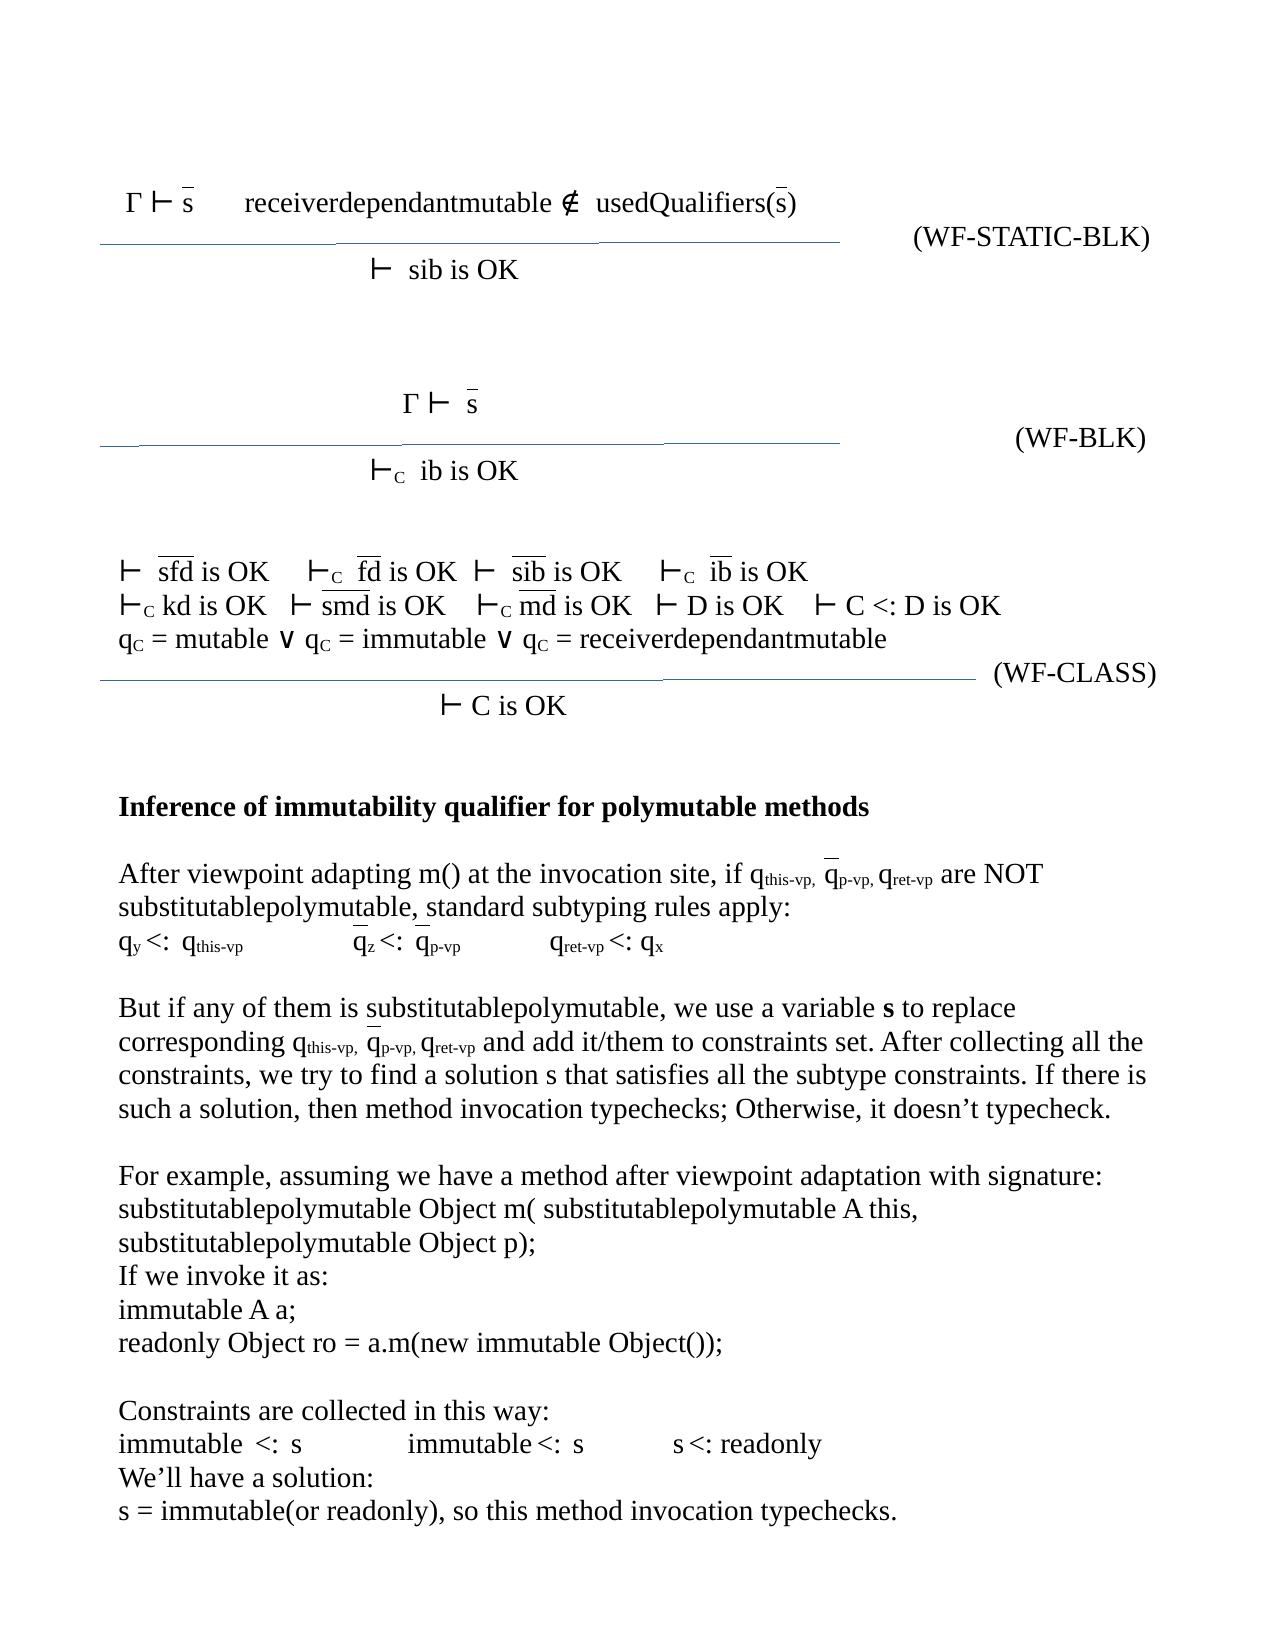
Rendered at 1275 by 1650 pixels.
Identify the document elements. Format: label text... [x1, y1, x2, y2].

text qC = mutable ∨ qC = immutable ∨ qC = receiverdependantmutable [118, 621, 1157, 655]
text We’ll have a solution: [118, 1460, 1157, 1493]
text readonly Object ro = a.m(new immutable Object()); [118, 1326, 1157, 1359]
text ⊢ sib is OK [118, 252, 1157, 286]
text If we invoke it as: [118, 1258, 1157, 1292]
text Constraints are collected in this way: [118, 1393, 1157, 1426]
text (WF-STATIC-BLK) [118, 219, 1157, 252]
text s = immutable(or readonly), so this method invocation typechecks. [118, 1493, 1157, 1527]
text (WF-BLK) [118, 420, 1157, 453]
text qy <: qthis-vp qz <: qp-vp qret-vp <: qx [118, 923, 1157, 957]
text immutable A a; [118, 1292, 1157, 1326]
text For example, assuming we have a method after viewpoint adaptation with signature: [118, 1158, 1157, 1191]
text substitutablepolymutable Object m( substitutablepolymutable A this, substitutablepolymutable Object p); [118, 1191, 1157, 1258]
text Inference of immutability qualifier for polymutable methods [118, 789, 1157, 822]
text ⊢ sfd is OK ⊢C fd is OK ⊢ sib is OK ⊢C ib is OK [118, 554, 1157, 588]
text Γ ⊢ s [118, 386, 1157, 420]
text ⊢C kd is OK ⊢ smd is OK ⊢C md is OK ⊢ D is OK ⊢ C <: D is OK [118, 588, 1157, 621]
text ⊢C ib is OK [118, 453, 1157, 487]
text (WF-CLASS) [118, 655, 1157, 688]
text ⊢ C is OK [118, 688, 1157, 722]
text immutable <: s immutable <: s s <: readonly [118, 1426, 1157, 1460]
text But if any of them is substitutablepolymutable, we use a variable s to replace corresponding qthis-vp, qp-vp, qret-vp and add it/them to constraints set. After collecting all the constraints, we try to find a solution s that satisfies all the subtype constraints. If there is such a solution, then method invocation typechecks; Otherwise, it doesn’t typecheck. [118, 990, 1157, 1124]
text After viewpoint adapting m() at the invocation site, if qthis-vp, qp-vp, qret-vp are NOT substitutablepolymutable, standard subtyping rules apply: [118, 856, 1157, 923]
text Γ ⊢ s receiverdependantmutable ∉ usedQualifiers(s) [118, 185, 1157, 219]
